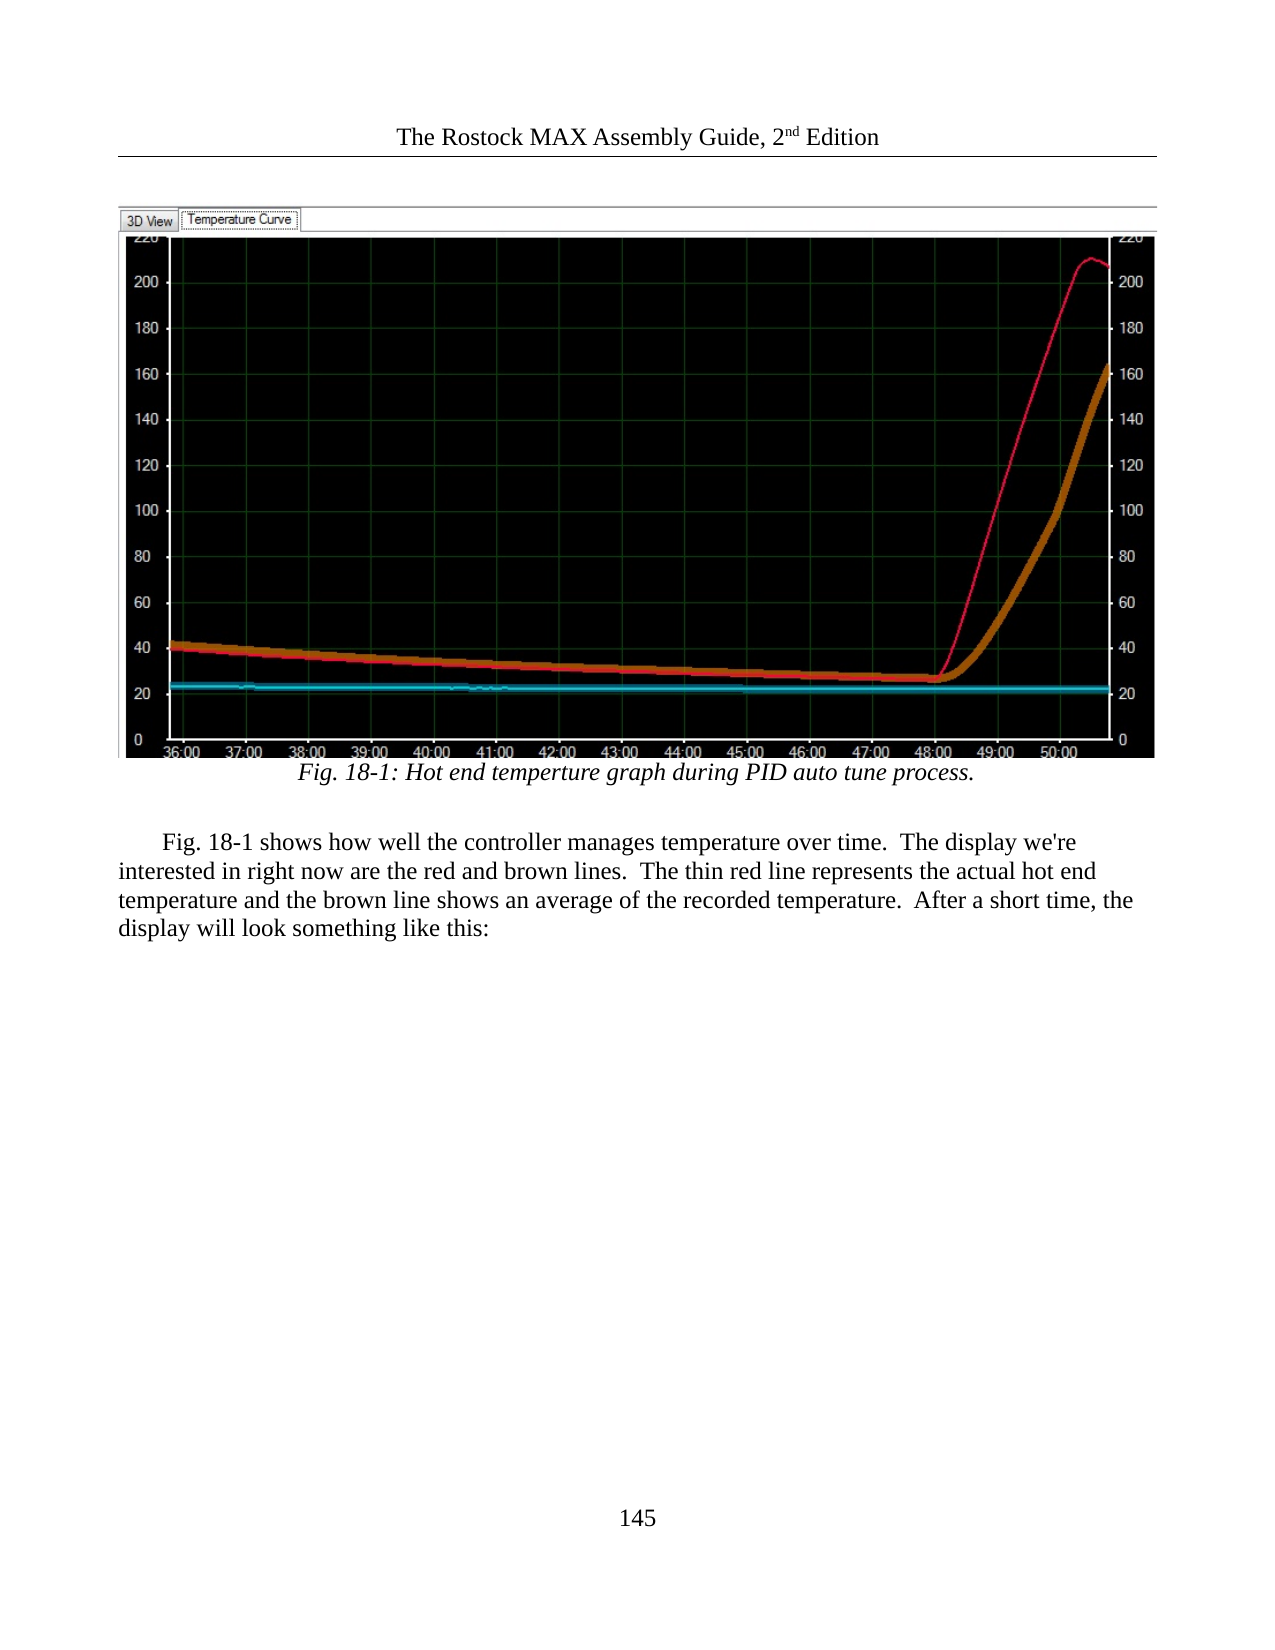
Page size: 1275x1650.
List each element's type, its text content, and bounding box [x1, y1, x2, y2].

picture [118, 202, 1158, 758]
text Fig. 18-1 shows how well the controller manages temperature over time. The display we're interested in right now are the red and brown lines. The thin red line represents the actual hot end temperature and the brown line shows an average of the recorded temperature. After a short time, the display will look something like this: [118, 827, 1157, 942]
text Fig. 18-1: Hot end temperture graph during PID auto tune process. [118, 758, 1157, 786]
